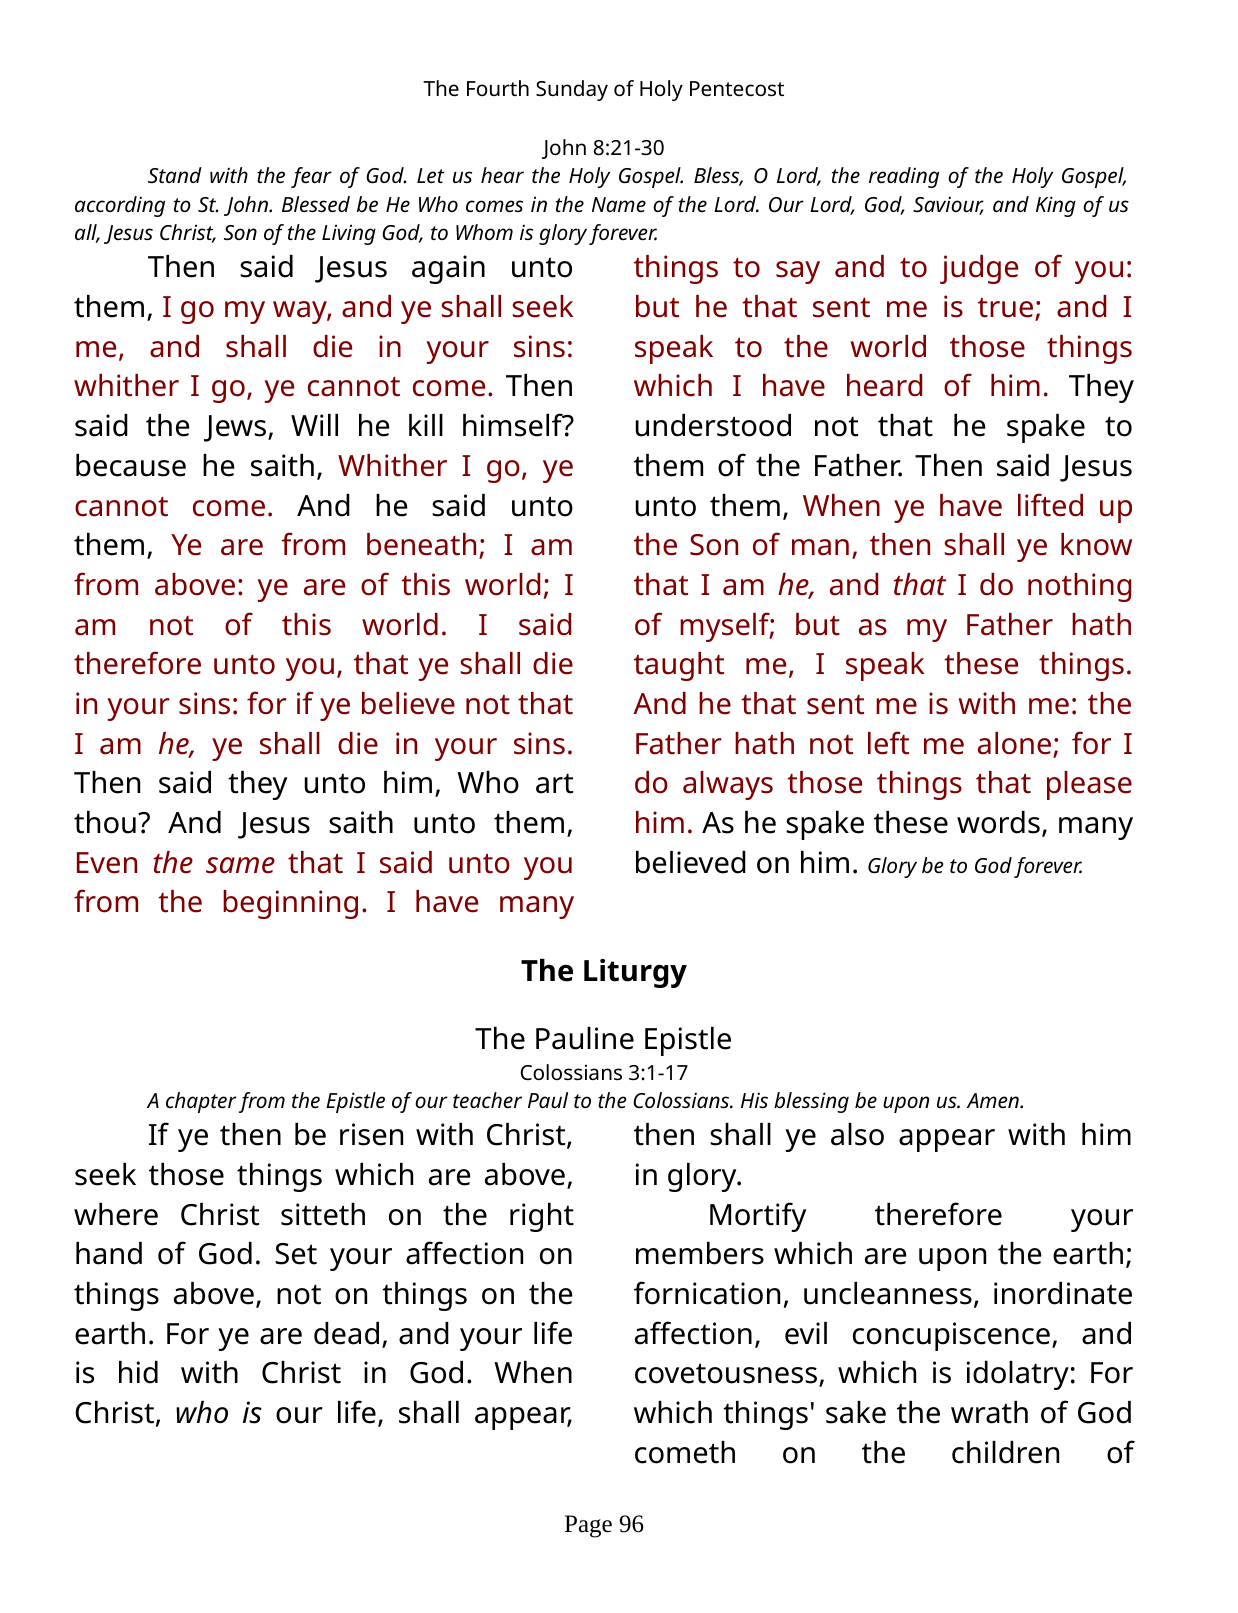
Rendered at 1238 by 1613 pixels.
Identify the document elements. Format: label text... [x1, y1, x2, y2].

text If ye then be risen with Christ, seek those things which are above, where Christ sitteth on the right hand of God. Set your affection on things above, not on things on the earth. For ye are dead, and your life is hid with Christ in God. When Christ, who is our life, shall appear, [74, 1114, 574, 1432]
text then shall ye also appear with him in glory. [633, 1114, 1134, 1194]
text Colossians 3:1-17 [74, 1058, 1134, 1086]
text John 8:21-30 [74, 133, 1134, 161]
text things to say and to judge of you: but he that sent me is true; and I speak to the world those things which I have heard of him. They understood not that he spake to them of the Father. Then said Jesus unto them, When ye have lifted up the Son of man, then shall ye know that I am he, and that I do nothing of myself; but as my Father hath taught me, I speak these things. And he that sent me is with me: the Father hath not left me alone; for I do always those things that please him. As he spake these words, many believed on him. Glory be to God forever. [633, 247, 1134, 882]
text A chapter from the Epistle of our teacher Paul to the Colossians. His blessing be upon us. Amen. [74, 1086, 1134, 1114]
text The Fourth Sunday of Holy Pentecost [72, 74, 1135, 102]
text Then said Jesus again unto them, I go my way, and ye shall seek me, and shall die in your sins: whither I go, ye cannot come. Then said the Jews, Will he kill himself? because he saith, Whither I go, ye cannot come. And he said unto them, Ye are from beneath; I am from above: ye are of this world; I am not of this world. I said therefore unto you, that ye shall die in your sins: for if ye believe not that I am he, ye shall die in your sins. Then said they unto him, Who art thou? And Jesus saith unto them, Even the same that I said unto you from the beginning. I have many [74, 247, 574, 921]
text The Liturgy [74, 950, 1134, 989]
text The Pauline Epistle [74, 1018, 1134, 1058]
text Stand with the fear of God. Let us hear the Holy Gospel. Bless, O Lord, the reading of the Holy Gospel, according to St. John. Blessed be He Who comes in the Name of the Lord. Our Lord, God, Saviour, and King of us all, Jesus Christ, Son of the Living God, to Whom is glory forever. [74, 161, 1134, 247]
text Mortify therefore your members which are upon the earth; fornication, uncleanness, inordinate affection, evil concupiscence, and covetousness, which is idolatry: For which things' sake the wrath of God cometh on the children of [633, 1194, 1134, 1472]
